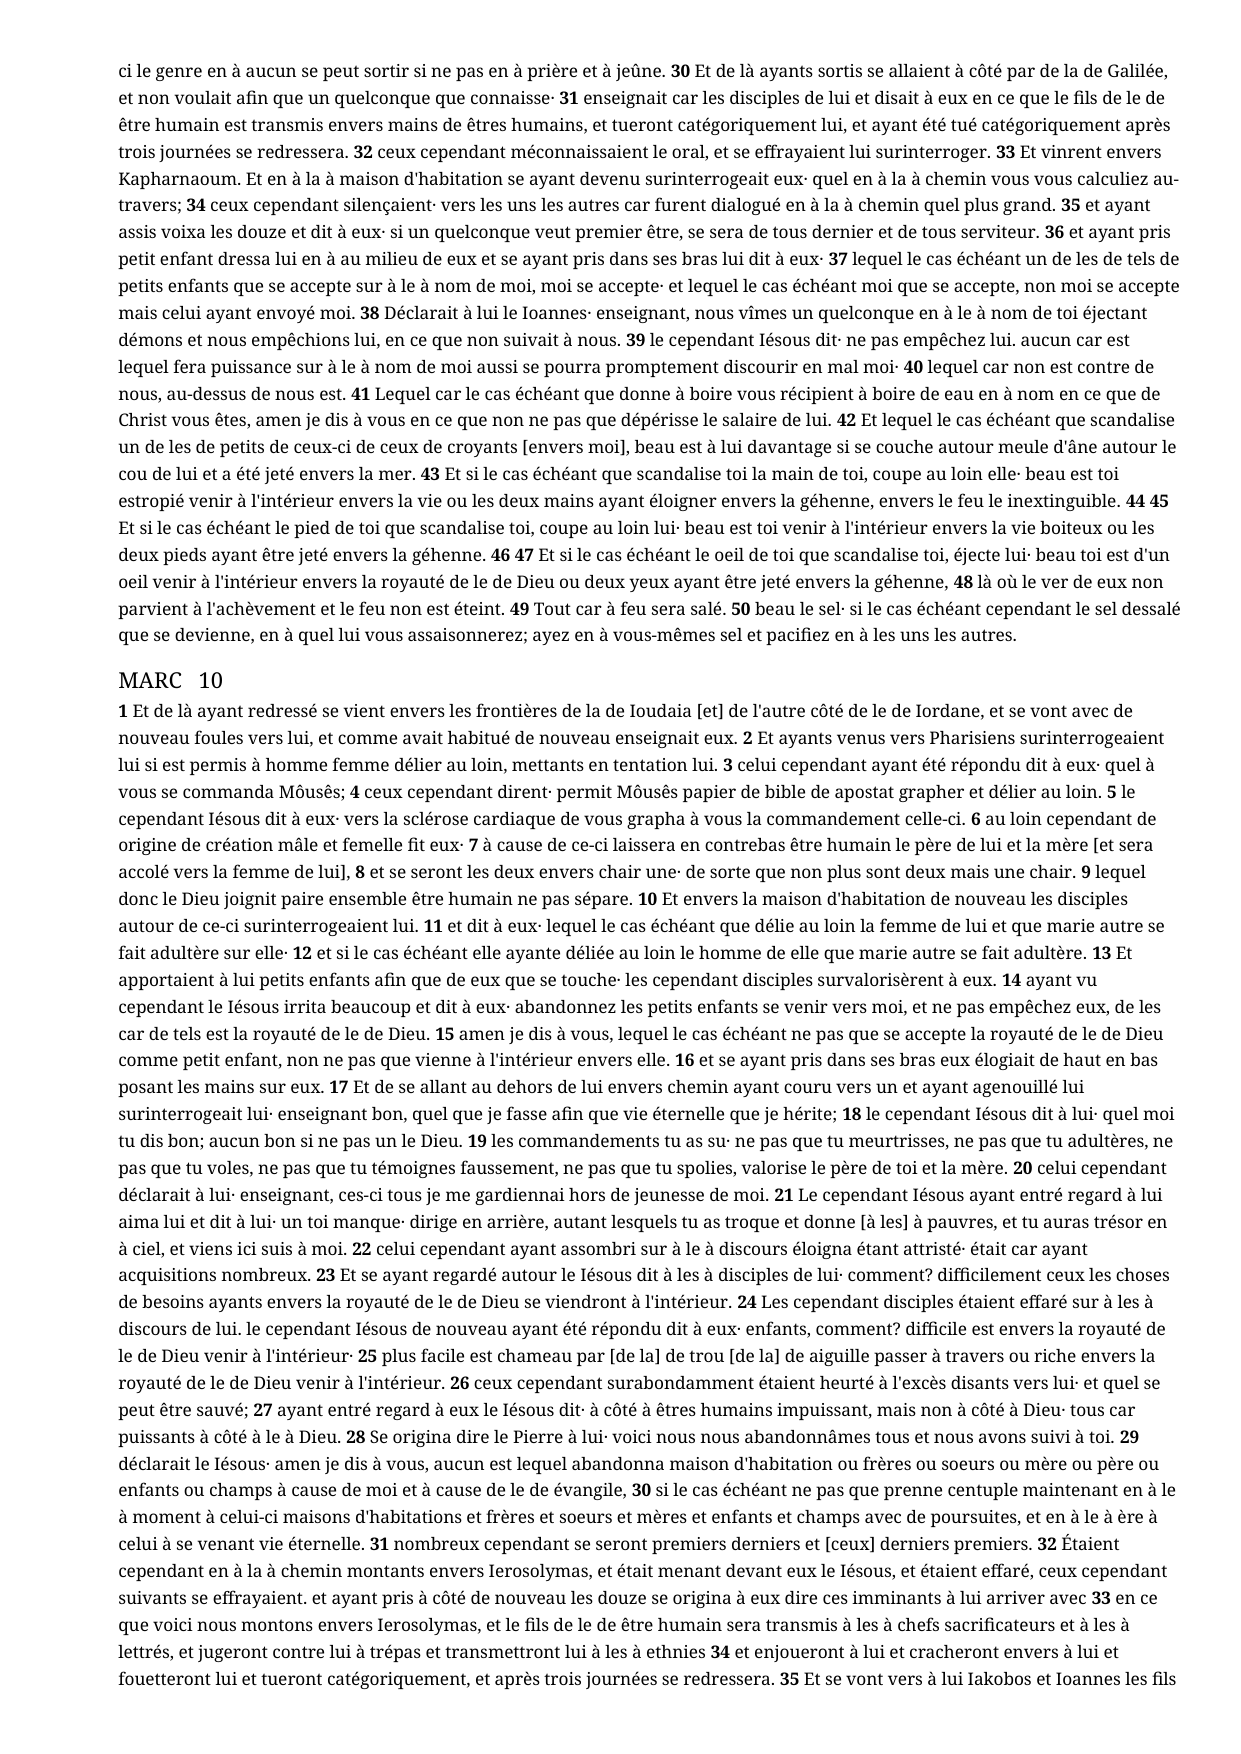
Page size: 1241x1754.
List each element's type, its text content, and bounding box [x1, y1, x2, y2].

text ci le genre en à aucun se peut sortir si ne pas en à prière et à jeûne. 30 Et de là ayants sortis se allaient à côté par de la de Galilée, et non voulait afin que un quelconque que connaisse· 31 enseignait car les disciples de lui et disait à eux en ce que le fils de le de être humain est transmis envers mains de êtres humains, et tueront catégoriquement lui, et ayant été tué catégoriquement après trois journées se redressera. 32 ceux cependant méconnaissaient le oral, et se effrayaient lui surinterroger. 33 Et vinrent envers Kapharnaoum. Et en à la à maison d'habitation se ayant devenu surinterrogeait eux· quel en à la à chemin vous vous calculiez au-travers; 34 ceux cependant silençaient· vers les uns les autres car furent dialogué en à la à chemin quel plus grand. 35 et ayant assis voixa les douze et dit à eux· si un quelconque veut premier être, se sera de tous dernier et de tous serviteur. 36 et ayant pris petit enfant dressa lui en à au milieu de eux et se ayant pris dans ses bras lui dit à eux· 37 lequel le cas échéant un de les de tels de petits enfants que se accepte sur à le à nom de moi, moi se accepte· et lequel le cas échéant moi que se accepte, non moi se accepte mais celui ayant envoyé moi. 38 Déclarait à lui le Ioannes· enseignant, nous vîmes un quelconque en à le à nom de toi éjectant démons et nous empêchions lui, en ce que non suivait à nous. 39 le cependant Iésous dit· ne pas empêchez lui. aucun car est lequel fera puissance sur à le à nom de moi aussi se pourra promptement discourir en mal moi· 40 lequel car non est contre de nous, au-dessus de nous est. 41 Lequel car le cas échéant que donne à boire vous récipient à boire de eau en à nom en ce que de Christ vous êtes, amen je dis à vous en ce que non ne pas que dépérisse le salaire de lui. 42 Et lequel le cas échéant que scandalise un de les de petits de ceux-ci de ceux de croyants [envers moi], beau est à lui davantage si se couche autour meule d'âne autour le cou de lui et a été jeté envers la mer. 43 Et si le cas échéant que scandalise toi la main de toi, coupe au loin elle· beau est toi estropié venir à l'intérieur envers la vie ou les deux mains ayant éloigner envers la géhenne, envers le feu le inextinguible. 44 45 Et si le cas échéant le pied de toi que scandalise toi, coupe au loin lui· beau est toi venir à l'intérieur envers la vie boiteux ou les deux pieds ayant être jeté envers la géhenne. 46 47 Et si le cas échéant le oeil de toi que scandalise toi, éjecte lui· beau toi est d'un oeil venir à l'intérieur envers la royauté de le de Dieu ou deux yeux ayant être jeté envers la géhenne, 48 là où le ver de eux non parvient à l'achèvement et le feu non est éteint. 49 Tout car à feu sera salé. 50 beau le sel· si le cas échéant cependant le sel dessalé que se devienne, en à quel lui vous assaisonnerez; ayez en à vous-mêmes sel et pacifiez en à les uns les autres. [118, 59, 1181, 647]
text MARC 10 [118, 665, 1181, 695]
text 1 Et de là ayant redressé se vient envers les frontières de la de Ioudaia [et] de l'autre côté de le de Iordane, et se vont avec de nouveau foules vers lui, et comme avait habitué de nouveau enseignait eux. 2 Et ayants venus vers Pharisiens surinterrogeaient lui si est permis à homme femme délier au loin, mettants en tentation lui. 3 celui cependant ayant été répondu dit à eux· quel à vous se commanda Môusês; 4 ceux cependant dirent· permit Môusês papier de bible de apostat grapher et délier au loin. 5 le cependant Iésous dit à eux· vers la sclérose cardiaque de vous grapha à vous la commandement celle-ci. 6 au loin cependant de origine de création mâle et femelle fit eux· 7 à cause de ce-ci laissera en contrebas être humain le père de lui et la mère [et sera accolé vers la femme de lui], 8 et se seront les deux envers chair une· de sorte que non plus sont deux mais une chair. 9 lequel donc le Dieu joignit paire ensemble être humain ne pas sépare. 10 Et envers la maison d'habitation de nouveau les disciples autour de ce-ci surinterrogeaient lui. 11 et dit à eux· lequel le cas échéant que délie au loin la femme de lui et que marie autre se fait adultère sur elle· 12 et si le cas échéant elle ayante déliée au loin le homme de elle que marie autre se fait adultère. 13 Et apportaient à lui petits enfants afin que de eux que se touche· les cependant disciples survalorisèrent à eux. 14 ayant vu cependant le Iésous irrita beaucoup et dit à eux· abandonnez les petits enfants se venir vers moi, et ne pas empêchez eux, de les car de tels est la royauté de le de Dieu. 15 amen je dis à vous, lequel le cas échéant ne pas que se accepte la royauté de le de Dieu comme petit enfant, non ne pas que vienne à l'intérieur envers elle. 16 et se ayant pris dans ses bras eux élogiait de haut en bas posant les mains sur eux. 17 Et de se allant au dehors de lui envers chemin ayant couru vers un et ayant agenouillé lui surinterrogeait lui· enseignant bon, quel que je fasse afin que vie éternelle que je hérite; 18 le cependant Iésous dit à lui· quel moi tu dis bon; aucun bon si ne pas un le Dieu. 19 les commandements tu as su· ne pas que tu meurtrisses, ne pas que tu adultères, ne pas que tu voles, ne pas que tu témoignes faussement, ne pas que tu spolies, valorise le père de toi et la mère. 20 celui cependant déclarait à lui· enseignant, ces-ci tous je me gardiennai hors de jeunesse de moi. 21 Le cependant Iésous ayant entré regard à lui aima lui et dit à lui· un toi manque· dirige en arrière, autant lesquels tu as troque et donne [à les] à pauvres, et tu auras trésor en à ciel, et viens ici suis à moi. 22 celui cependant ayant assombri sur à le à discours éloigna étant attristé· était car ayant acquisitions nombreux. 23 Et se ayant regardé autour le Iésous dit à les à disciples de lui· comment? difficilement ceux les choses de besoins ayants envers la royauté de le de Dieu se viendront à l'intérieur. 24 Les cependant disciples étaient effaré sur à les à discours de lui. le cependant Iésous de nouveau ayant été répondu dit à eux· enfants, comment? difficile est envers la royauté de le de Dieu venir à l'intérieur· 25 plus facile est chameau par [de la] de trou [de la] de aiguille passer à travers ou riche envers la royauté de le de Dieu venir à l'intérieur. 26 ceux cependant surabondamment étaient heurté à l'excès disants vers lui· et quel se peut être sauvé; 27 ayant entré regard à eux le Iésous dit· à côté à êtres humains impuissant, mais non à côté à Dieu· tous car puissants à côté à le à Dieu. 28 Se origina dire le Pierre à lui· voici nous nous abandonnâmes tous et nous avons suivi à toi. 29 déclarait le Iésous· amen je dis à vous, aucun est lequel abandonna maison d'habitation ou frères ou soeurs ou mère ou père ou enfants ou champs à cause de moi et à cause de le de évangile, 30 si le cas échéant ne pas que prenne centuple maintenant en à le à moment à celui-ci maisons d'habitations et frères et soeurs et mères et enfants et champs avec de poursuites, et en à le à ère à celui à se venant vie éternelle. 31 nombreux cependant se seront premiers derniers et [ceux] derniers premiers. 32 Étaient cependant en à la à chemin montants envers Ierosolymas, et était menant devant eux le Iésous, et étaient effaré, ceux cependant suivants se effrayaient. et ayant pris à côté de nouveau les douze se origina à eux dire ces imminants à lui arriver avec 33 en ce que voici nous montons envers Ierosolymas, et le fils de le de être humain sera transmis à les à chefs sacrificateurs et à les à lettrés, et jugeront contre lui à trépas et transmettront lui à les à ethnies 34 et enjoueront à lui et cracheront envers à lui et fouetteront lui et tueront catégoriquement, et après trois journées se redressera. 35 Et se vont vers à lui Iakobos et Ioannes les fils [118, 699, 1181, 1690]
